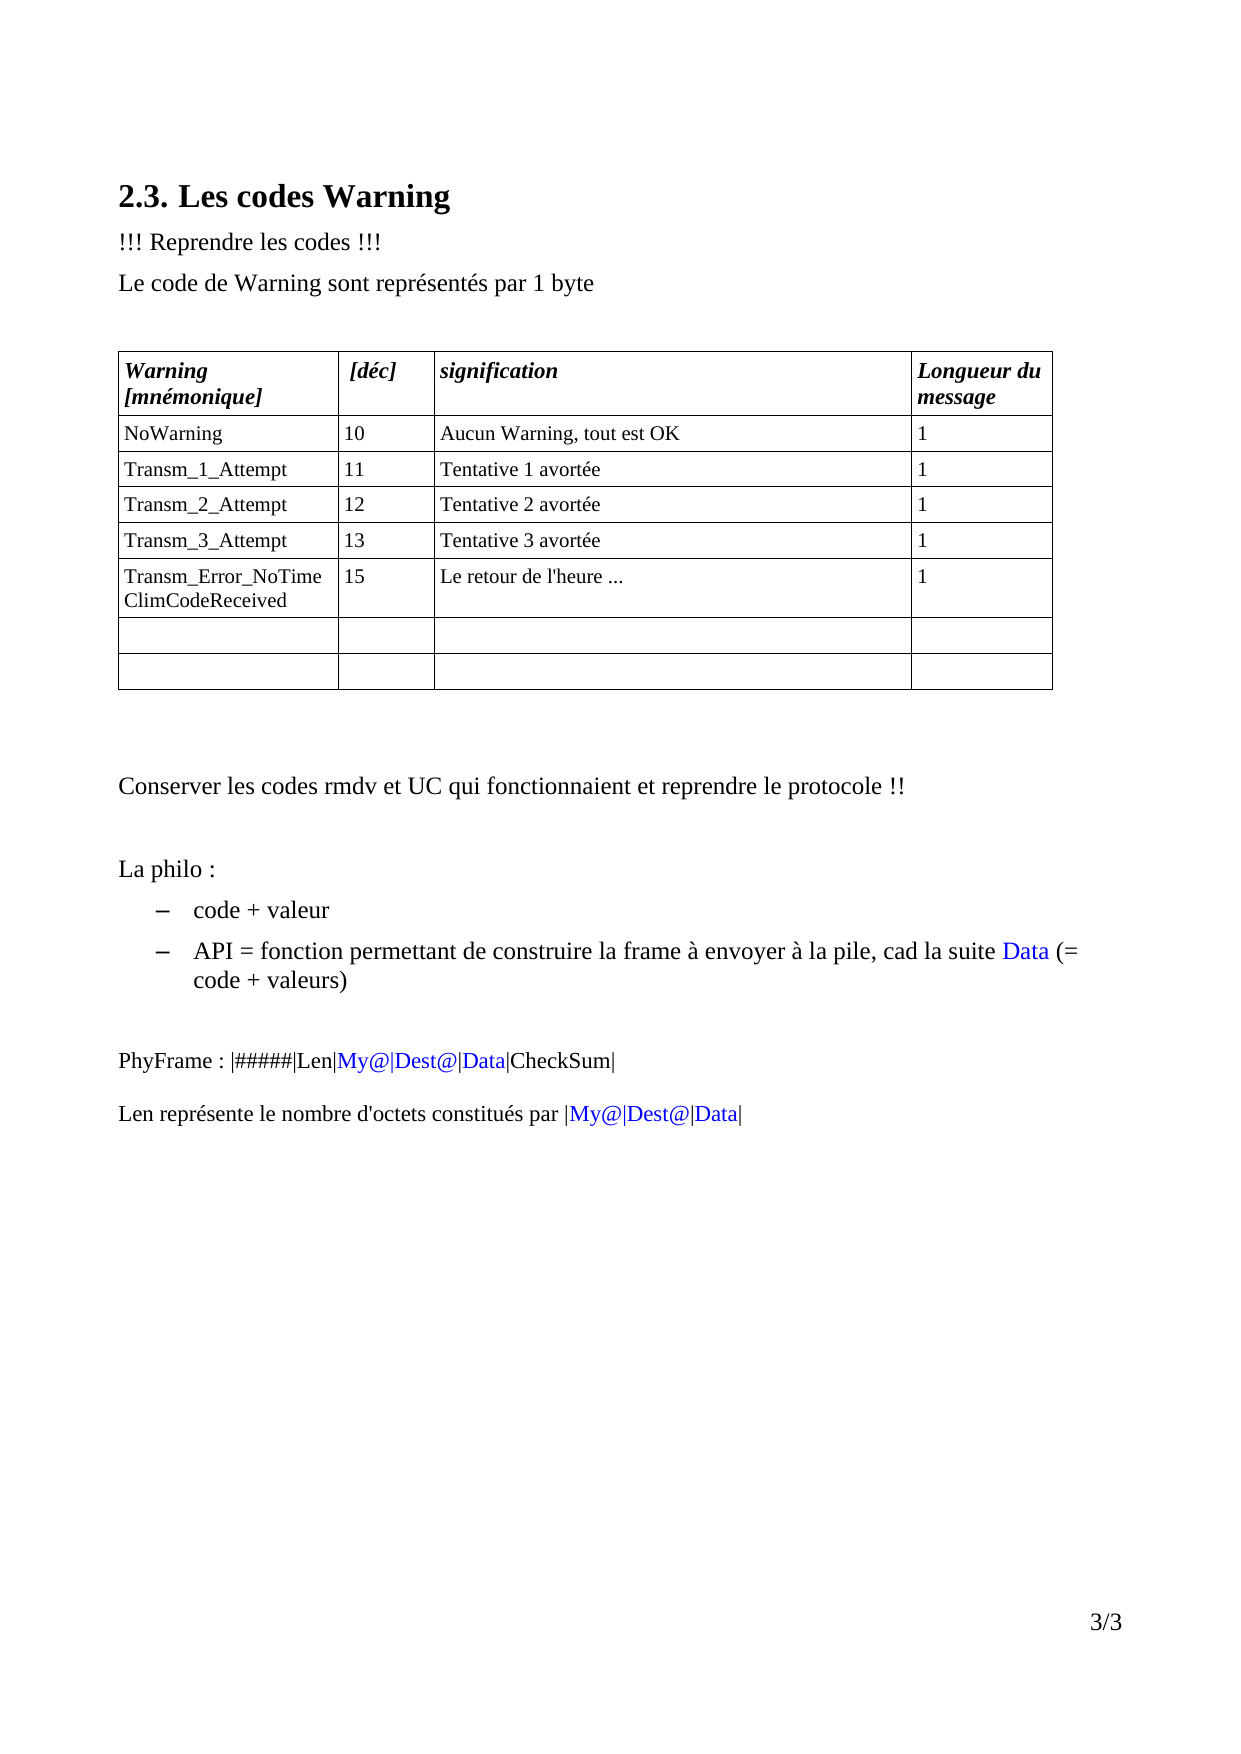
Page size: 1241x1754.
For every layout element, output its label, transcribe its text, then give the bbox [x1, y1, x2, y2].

table_cell [435, 654, 911, 689]
table_cell 10 [339, 416, 434, 451]
text Le code de Warning sont représentés par 1 byte [118, 268, 1122, 297]
table_cell 1 [912, 452, 1052, 486]
table_cell Transm_2_Attempt [119, 487, 338, 522]
table_cell Le retour de l'heure ... [435, 559, 911, 617]
table_header Warning [mnémonique] [119, 352, 338, 415]
table_cell Aucun Warning, tout est OK [435, 416, 911, 451]
subtitle Les codes Warning [118, 176, 1122, 215]
table_cell 12 [339, 487, 434, 522]
table_header Longueur du message [912, 352, 1052, 415]
table_cell 15 [339, 559, 434, 617]
table_cell [119, 654, 338, 689]
text La philo : [118, 854, 1122, 882]
text Conserver les codes rmdv et UC qui fonctionnaient et reprendre le protocole !! [118, 771, 1122, 800]
table_cell Transm_3_Attempt [119, 523, 338, 558]
table_cell [339, 654, 434, 689]
table_cell [435, 618, 911, 653]
table_cell Tentative 3 avortée [435, 523, 911, 558]
table_cell [119, 618, 338, 653]
list API = fonction permettant de construire la frame à envoyer à la pile, cad la suite Data (= code + valeurs) [156, 936, 1122, 994]
list code + valeur [156, 895, 1122, 924]
table_cell Tentative 1 avortée [435, 452, 911, 486]
table_cell 1 [912, 416, 1052, 451]
table_cell 11 [339, 452, 434, 486]
table_cell [912, 618, 1052, 653]
table_cell [339, 618, 434, 653]
table_header [déc] [339, 352, 434, 415]
table_cell Tentative 2 avortée [435, 487, 911, 522]
table_cell 1 [912, 487, 1052, 522]
text !!! Reprendre les codes !!! [118, 227, 1122, 256]
table_header signification [435, 352, 911, 415]
table_cell 13 [339, 523, 434, 558]
table_cell 1 [912, 523, 1052, 558]
table_cell Transm_Error_NoTimeClimCodeReceived [119, 559, 338, 617]
text Len représente le nombre d'octets constitués par |My@|Dest@|Data| [118, 1100, 1122, 1127]
table_cell [912, 654, 1052, 689]
table_cell Transm_1_Attempt [119, 452, 338, 486]
text PhyFrame : |#####|Len|My@|Dest@|Data|CheckSum| [118, 1047, 1122, 1074]
table_cell NoWarning [119, 416, 338, 451]
table_cell 1 [912, 559, 1052, 617]
